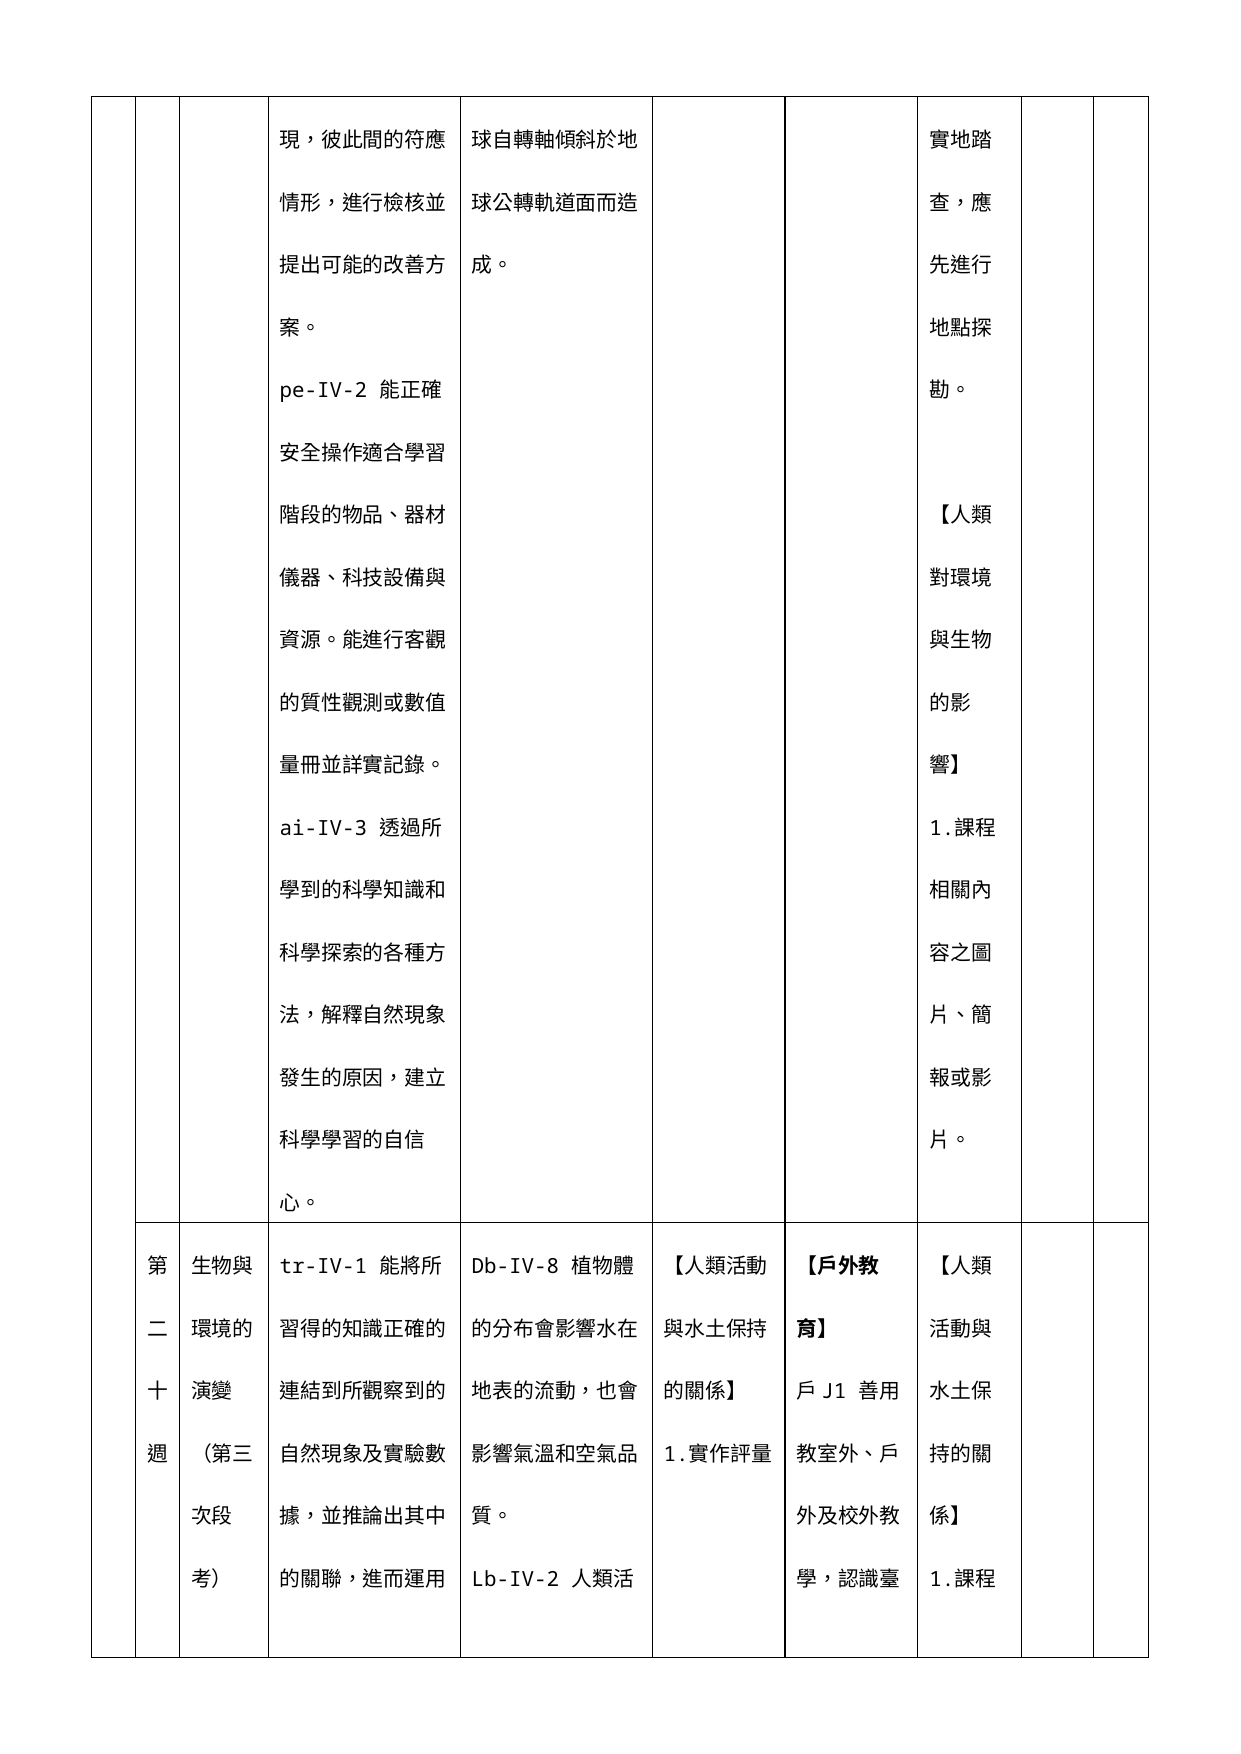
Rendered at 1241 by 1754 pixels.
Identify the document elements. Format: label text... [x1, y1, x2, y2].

table_cell [92, 97, 135, 1657]
table_cell [1094, 1223, 1148, 1657]
table_cell 第二十週 [136, 1223, 179, 1657]
table_cell [653, 97, 784, 1222]
table_cell Db-IV-8 植物體的分布會影響水在地表的流動，也會影響氣溫和空氣品質。 Lb-IV-2 人類活 [461, 1223, 652, 1657]
table_cell 球自轉軸傾斜於地球公轉軌道面而造成。 [461, 97, 652, 1222]
table_cell [136, 97, 179, 1222]
table_cell [786, 97, 917, 1222]
table_cell 【人類活動與水土保持的關係】 1.課程 [918, 1223, 1021, 1657]
table_cell tr-IV-1 能將所習得的知識正確的連結到所觀察到的自然現象及實驗數據，並推論出其中的關聯，進而運用 [269, 1223, 460, 1657]
table_cell 生物與環境的演變 （第三次段考） [180, 1223, 268, 1657]
table_cell [180, 97, 268, 1222]
table_cell [1022, 1223, 1093, 1657]
table_cell [1094, 97, 1148, 1222]
table_cell 【戶外教育】 戶J1 善用教室外、戶外及校外教學，認識臺 [786, 1223, 917, 1657]
table_cell [1022, 97, 1093, 1222]
table_cell 實地踏查，應先進行地點探勘。 【人類對環境與生物的影響】 1.課程相關內容之圖片、簡報或影片。 [918, 97, 1021, 1222]
table_cell 現，彼此間的符應情形，進行檢核並提出可能的改善方案。 pe-IV-2 能正確安全操作適合學習階段的物品、器材儀器、科技設備與資源。能進行客觀的質性觀測或數值量冊並詳實記錄。 ai-IV-3 透過所學到的科學知識和科學探索的各種方法，解釋自然現象發生的原因，建立科學學習的自信心。 [269, 97, 460, 1222]
table_cell 【人類活動與水土保持的關係】 1.實作評量 [653, 1223, 784, 1657]
